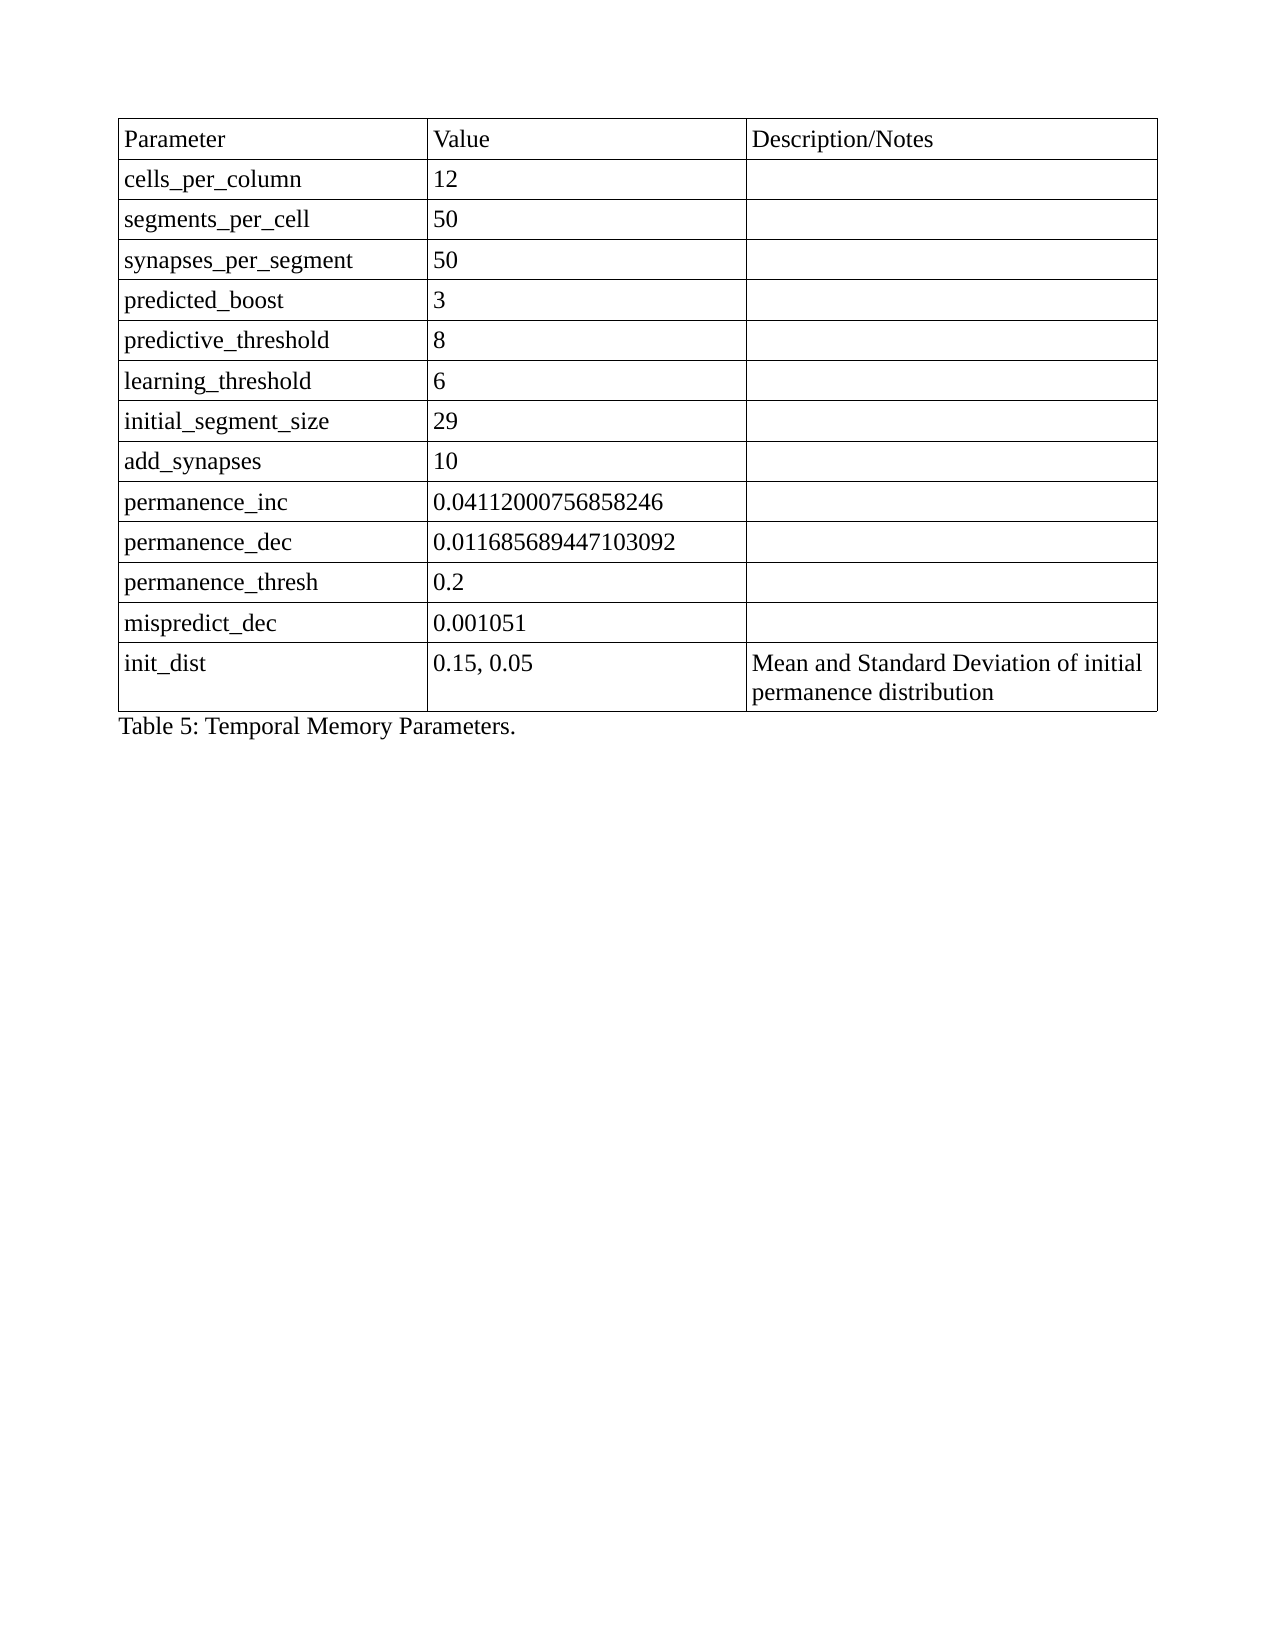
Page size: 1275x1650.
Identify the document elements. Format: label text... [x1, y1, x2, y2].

table_cell 12 [428, 160, 746, 199]
table_cell 8 [428, 321, 746, 360]
table_cell [747, 442, 1157, 481]
table_cell 0.15, 0.05 [428, 643, 746, 711]
table_cell 10 [428, 442, 746, 481]
table_cell synapses_per_segment [119, 240, 427, 279]
table_cell learning_threshold [119, 361, 427, 400]
table_cell [747, 200, 1157, 239]
table_cell 6 [428, 361, 746, 400]
table_cell [747, 361, 1157, 400]
table_header Value [428, 119, 746, 158]
table_cell 0.04112000756858246 [428, 482, 746, 521]
table_cell permanence_inc [119, 482, 427, 521]
table_cell [747, 280, 1157, 320]
table_cell 0.011685689447103092 [428, 522, 746, 562]
table_cell [747, 160, 1157, 199]
table_cell predictive_threshold [119, 321, 427, 360]
table_cell predicted_boost [119, 280, 427, 320]
table_cell 0.2 [428, 563, 746, 602]
table_cell 29 [428, 401, 746, 441]
table_cell Mean and Standard Deviation of initial permanence distribution [747, 643, 1157, 711]
table_cell initial_segment_size [119, 401, 427, 441]
text Table 5: Temporal Memory Parameters. [118, 712, 1157, 740]
table_cell [747, 603, 1157, 642]
table_header Description/Notes [747, 119, 1157, 158]
table_cell [747, 563, 1157, 602]
table_cell cells_per_column [119, 160, 427, 199]
table_cell permanence_thresh [119, 563, 427, 602]
table_header Parameter [119, 119, 427, 158]
table_cell 3 [428, 280, 746, 320]
table_cell init_dist [119, 643, 427, 711]
table_cell [747, 482, 1157, 521]
table_cell segments_per_cell [119, 200, 427, 239]
table_cell 50 [428, 240, 746, 279]
table_cell [747, 240, 1157, 279]
table_cell add_synapses [119, 442, 427, 481]
table_cell [747, 522, 1157, 562]
table_cell [747, 321, 1157, 360]
table_cell 0.001051 [428, 603, 746, 642]
table_cell 50 [428, 200, 746, 239]
table_cell [747, 401, 1157, 441]
table_cell permanence_dec [119, 522, 427, 562]
table_cell mispredict_dec [119, 603, 427, 642]
